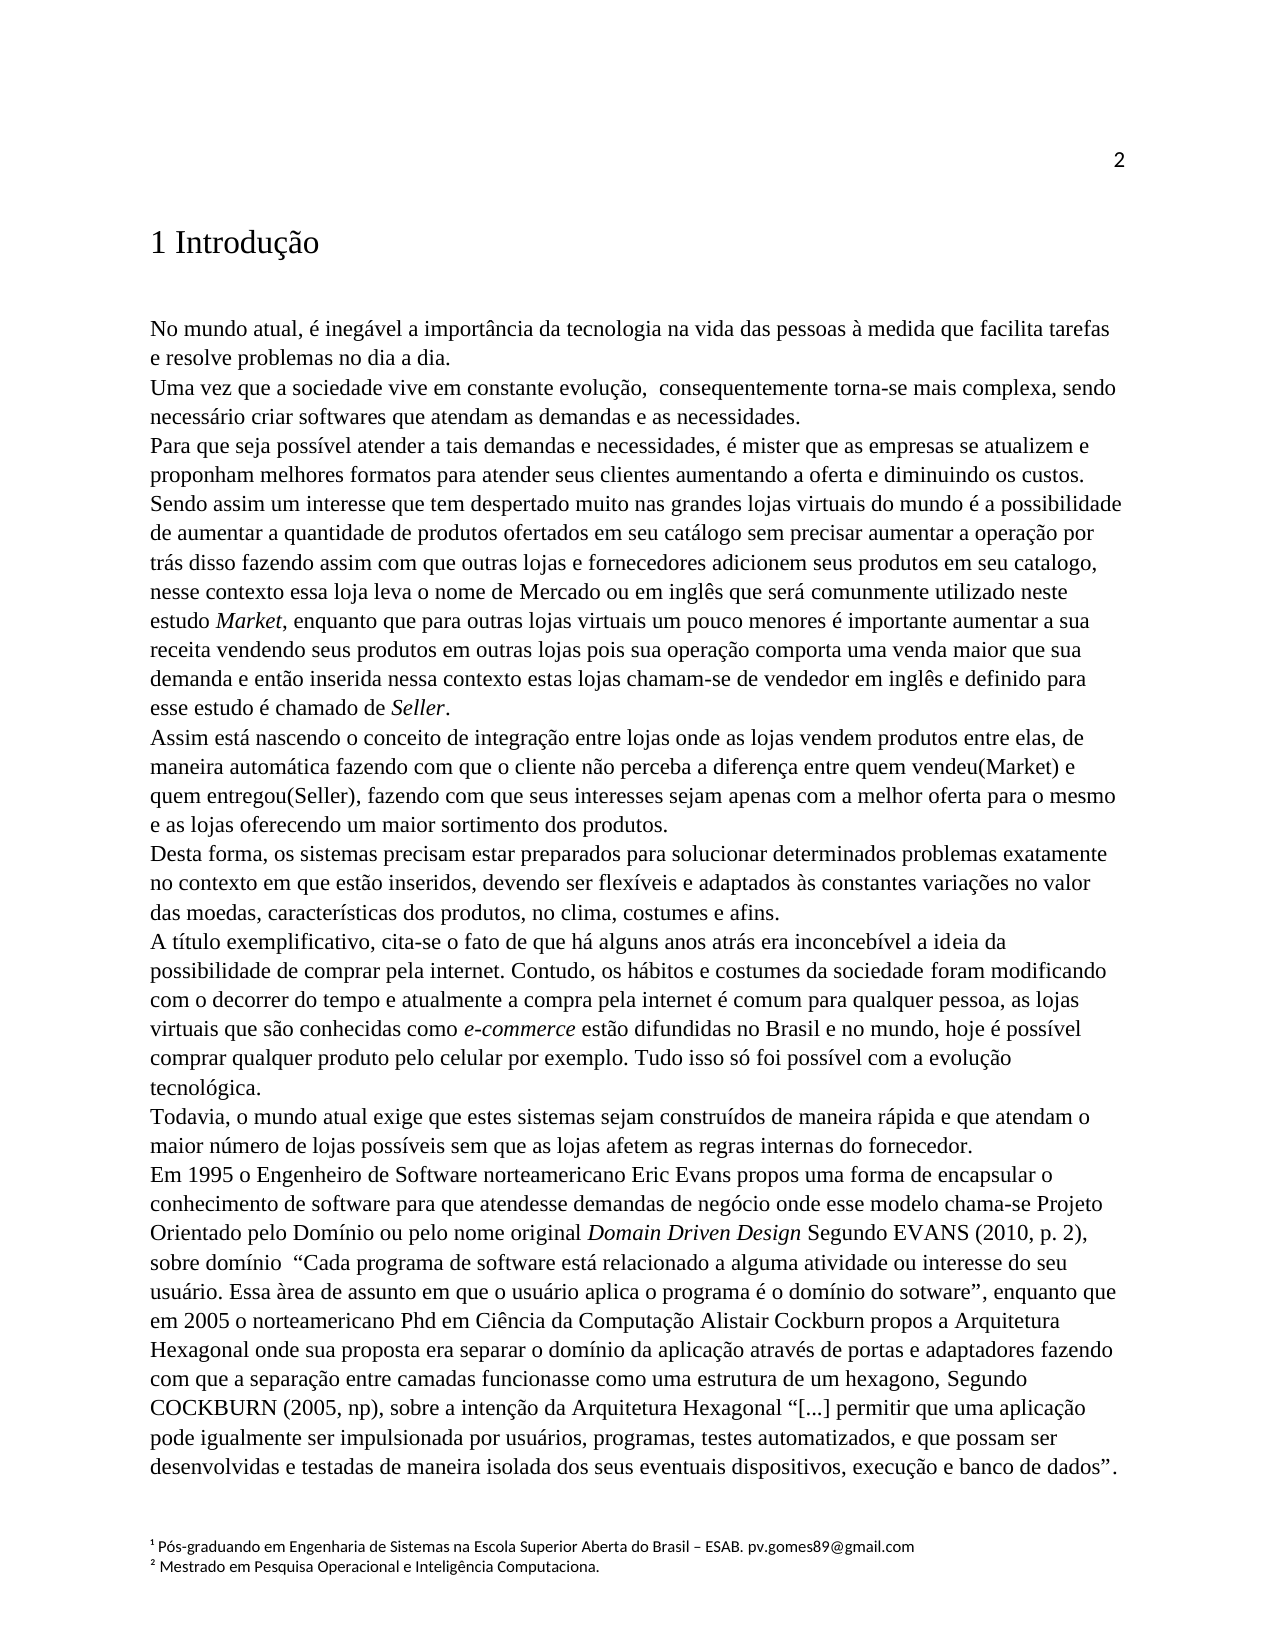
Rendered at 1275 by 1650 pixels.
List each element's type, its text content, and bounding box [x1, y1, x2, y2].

text Sendo assim um interesse que tem despertado muito nas grandes lojas virtuais do mundo é a possibilidade de aumentar a quantidade de produtos ofertados em seu catálogo sem precisar aumentar a operação por trás disso fazendo assim com que outras lojas e fornecedores adicionem seus produtos em seu catalogo, nesse contexto essa loja leva o nome de Mercado ou em inglês que será comunmente utilizado neste estudo Market, enquanto que para outras lojas virtuais um pouco menores é importante aumentar a sua receita vendendo seus produtos em outras lojas pois sua operação comporta uma venda maior que sua demanda e então inserida nessa contexto estas lojas chamam-se de vendedor em inglês e definido para esse estudo é chamado de Seller. [150, 491, 1125, 721]
text No mundo atual, é inegável a importância da tecnologia na vida das pessoas à medida que facilita tarefas e resolve problemas no dia a dia. [150, 316, 1125, 371]
text Todavia, o mundo atual exige que estes sistemas sejam construídos de maneira rápida e que atendam o maior número de lojas possíveis sem que as lojas afetem as regras internas do fornecedor. [150, 1104, 1125, 1158]
text Desta forma, os sistemas precisam estar preparados para solucionar determinados problemas exatamente no contexto em que estão inseridos, devendo ser flexíveis e adaptados às constantes variações no valor das moedas, características dos produtos, no clima, costumes e afins. [150, 841, 1125, 925]
text Para que seja possível atender a tais demandas e necessidades, é mister que as empresas se atualizem e proponham melhores formatos para atender seus clientes aumentando a oferta e diminuindo os custos. [150, 433, 1125, 487]
text Assim está nascendo o conceito de integração entre lojas onde as lojas vendem produtos entre elas, de maneira automática fazendo com que o cliente não perceba a diferença entre quem vendeu(Market) e quem entregou(Seller), fazendo com que seus interesses sejam apenas com a melhor oferta para o mesmo e as lojas oferecendo um maior sortimento dos produtos. [150, 724, 1125, 837]
text Em 1995 o Engenheiro de Software norteamericano Eric Evans propos uma forma de encapsular o conhecimento de software para que atendesse demandas de negócio onde esse modelo chama-se Projeto Orientado pelo Domínio ou pelo nome original Domain Driven Design Segundo EVANS (2010, p. 2), sobre domínio “Cada programa de software está relacionado a alguma atividade ou interesse do seu usuário. Essa àrea de assunto em que o usuário aplica o programa é o domínio do sotware”, enquanto que em 2005 o norteamericano Phd em Ciência da Computação Alistair Cockburn propos a Arquitetura Hexagonal onde sua proposta era separar o domínio da aplicação através de portas e adaptadores fazendo com que a separação entre camadas funcionasse como uma estrutura de um hexagono, Segundo COCKBURN (2005, np), sobre a intenção da Arquitetura Hexagonal “[...] permitir que uma aplicação pode igualmente ser impulsionada por usuários, programas, testes automatizados, e que possam ser desenvolvidas e testadas de maneira isolada dos seus eventuais dispositivos, execução e banco de dados”. [150, 1162, 1125, 1479]
text A título exemplificativo, cita-se o fato de que há alguns anos atrás era inconcebível a ideia da possibilidade de comprar pela internet. Contudo, os hábitos e costumes da sociedade foram modificando com o decorrer do tempo e atualmente a compra pela internet é comum para qualquer pessoa, as lojas virtuais que são conhecidas como e-commerce estão difundidas no Brasil e no mundo, hoje é possível comprar qualquer produto pelo celular por exemplo. Tudo isso só foi possível com a evolução tecnológica. [150, 929, 1125, 1100]
text Uma vez que a sociedade vive em constante evolução, consequentemente torna-se mais complexa, sendo necessário criar softwares que atendam as demandas e as necessidades. [150, 374, 1125, 429]
subtitle 1 Introdução [150, 224, 1125, 261]
